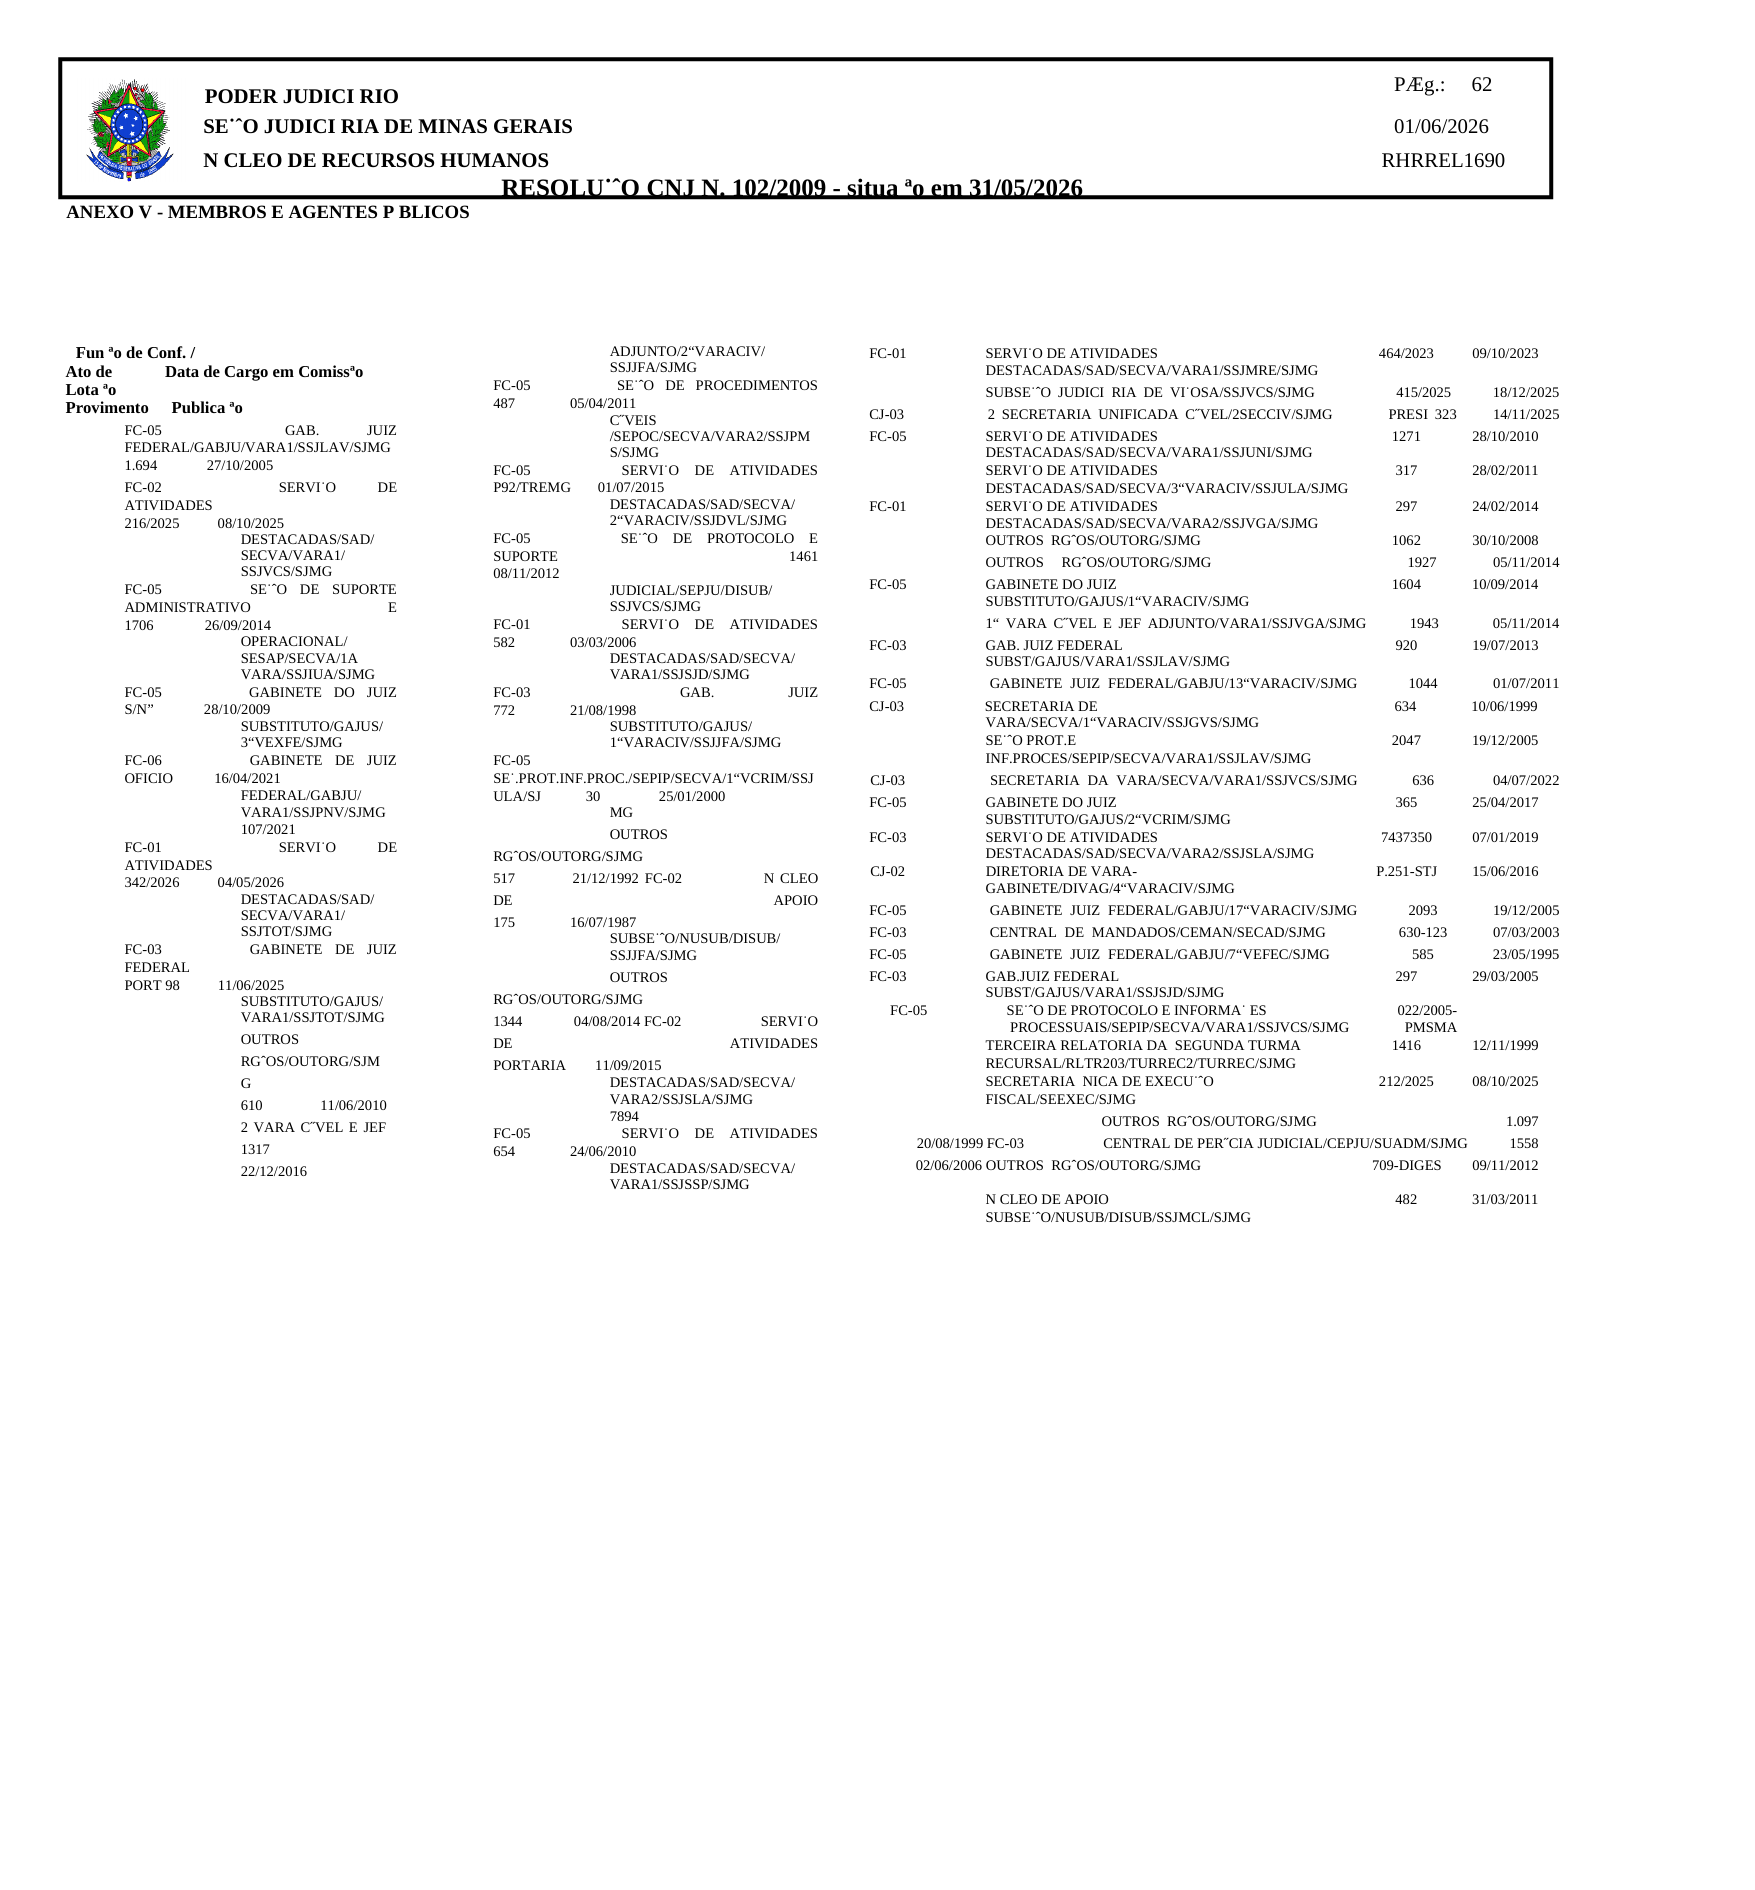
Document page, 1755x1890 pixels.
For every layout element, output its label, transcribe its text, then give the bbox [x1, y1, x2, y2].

text OPERACIONAL/SESAP/SECVA/1A VARA/SSJIUA/SJMG [241, 634, 397, 682]
text SE˙ˆO PROT.E 2047 19/12/2005 INF.PROCES/SEPIP/SECVA/VARA1/SSJLAV/SJMG [985, 731, 1559, 767]
text DESTACADAS/SAD/SECVA/VARA1/SSJMRE/SJMG [985, 362, 1559, 378]
text FC-05 SE˙ˆO DE PROCEDIMENTOS 487 05/04/2011 [493, 376, 804, 412]
text FC-06 GABINETE DE JUIZ OFICIO 16/04/2021 [124, 751, 397, 786]
text FC-05 GABINETE DO JUIZ S/N” 28/10/2009 [124, 682, 397, 718]
text FC-03 GAB. JUIZ 772 21/08/1998 [493, 682, 804, 718]
text DESTACADAS/SAD/SECVA/VARA2/SSJSLA/SJMG 7894 [609, 1074, 804, 1124]
text SUBSE˙ˆO JUDICI RIA DE VI˙OSA/SSJVCS/SJMG 415/2025 18/12/2025 CJ-03 2 SECRETARIA UNIFICADA C˝VEL/2SECCIV/SJMG PRESI 323 14/11/2025 FC-05 SERVI˙O DE ATIVIDADES 1271 28/10/2010 [869, 378, 1559, 444]
text FC-02 SERVI˙O DE ATIVIDADES 216/2025 08/10/2025 [124, 478, 397, 531]
text FC-05 SE˙ˆO DE PROTOCOLO E SUPORTE 1461 08/11/2012 [493, 528, 804, 582]
text FC-05 GABINETE JUIZ FEDERAL/GABJU/13“VARACIV/SJMG 1044 01/07/2011 CJ-03 SECRETARIA DE 634 10/06/1999 [869, 670, 1559, 714]
text 1“ VARA C˝VEL E JEF ADJUNTO/VARA1/SSJVGA/SJMG 1943 05/11/2014 FC-03 GAB. JUIZ FEDERAL 920 19/07/2013 [869, 609, 1559, 653]
text OUTROS RGˆOS/OUTORG/SJMG 610 11/06/2010 2 VARA C˝VEL E JEF 1317 22/12/2016 [241, 1026, 386, 1180]
text SUBST/GAJUS/VARA1/SSJSJD/SJMG [985, 985, 1559, 1001]
text ADJUNTO/2“VARACIV/SSJJFA/SJMG [609, 344, 804, 376]
text FEDERAL/GABJU/VARA1/SSJPNV/SJMG 107/2021 [241, 786, 397, 838]
text SUBST/GAJUS/VARA1/SSJLAV/SJMG [985, 654, 1559, 670]
text FC-05 SERVI˙O DE ATIVIDADES P92/TREMG 01/07/2015 [493, 460, 804, 496]
text DESTACADAS/SAD/SECVA/VARA1/SSJTOT/SJMG [241, 891, 397, 940]
text SECRETARIA NICA DE EXECU˙ˆO 212/2025 08/10/2025 FISCAL/SEEXEC/SJMG [985, 1071, 1559, 1107]
text SUBSTITUTO/GAJUS/VARA1/SSJTOT/SJMG [241, 993, 397, 1026]
text FC-05 SE˙ˆO DE SUPORTE ADMINISTRATIVO E 1706 26/09/2014 [124, 580, 397, 633]
text SUBSTITUTO/GAJUS/1“VARACIV/SSJJFA/SJMG [609, 718, 804, 751]
text FC-05 GAB. JUIZ FEDERAL/GABJU/VARA1/SSJLAV/SJMG 1.694 27/10/2005 [124, 420, 397, 474]
text FC-03 SERVI˙O DE ATIVIDADES 7437350 07/01/2019 [869, 827, 1559, 845]
text Fun ªo de Conf. / Ato de Data de Cargo em Comissªo Lota ªo Provimento Publica ªo [65, 344, 396, 417]
text OUTROS RGˆOS/OUTORG/SJMG 1062 30/10/2008 [985, 532, 1559, 549]
text CJ-02 DIRETORIA DE VARA- P.251-STJ 15/06/2016 [870, 862, 1559, 880]
text FC-01 SERVI˙O DE ATIVIDADES 582 03/03/2006 [493, 614, 804, 650]
text GABINETE/DIVAG/4“VARACIV/SJMG [985, 880, 1559, 896]
text OUTROS RGˆOS/OUTORG/SJMG 1344 04/08/2014 FC-02 SERVI˙O DE ATIVIDADES PORTARIA 11/09/2015 [493, 963, 804, 1073]
text FC-05 GABINETE JUIZ FEDERAL/GABJU/17“VARACIV/SJMG 2093 19/12/2005 FC-03 CENTRAL DE MANDADOS/CEMAN/SECAD/SJMG 630-123 07/03/2003 FC-05 GABINETE JUIZ FEDERAL/GABJU/7“VEFEC/SJMG 585 23/05/1995 FC-03 GAB.JUIZ FEDERAL 297 29/03/2005 [869, 896, 1559, 984]
text DESTACADAS/SAD/SECVA/VARA1/SSJSJD/SJMG [609, 650, 804, 682]
text FC-01 SERVI˙O DE ATIVIDADES 464/2023 09/10/2023 [869, 344, 1559, 362]
text SUBSTITUTO/GAJUS/1“VARACIV/SJMG [985, 593, 1559, 609]
text VARA/SECVA/1“VARACIV/SSJGVS/SJMG [985, 714, 1559, 731]
text FC-05 SERVI˙O DE ATIVIDADES 654 24/06/2010 [493, 1124, 804, 1160]
text JUDICIAL/SEPJU/DISUB/SSJVCS/SJMG [609, 582, 804, 614]
text SUBSTITUTO/GAJUS/2“VCRIM/SJMG [985, 811, 1559, 827]
text DESTACADAS/SAD/SECVA/VARA2/SSJSLA/SJMG [985, 846, 1559, 862]
text N CLEO DE APOIO 482 31/03/2011 SUBSE˙ˆO/NUSUB/DISUB/SSJMCL/SJMG [985, 1189, 1559, 1225]
text OUTROS RGˆOS/OUTORG/SJMG 1.097 20/08/1999 FC-03 CENTRAL DE PER˝CIA JUDICIAL/CEPJU/SUADM/SJMG 1558 02/06/2006 OUTROS RGˆOS/OUTORG/SJMG 709-DIGES 09/11/2012 [869, 1107, 1538, 1173]
text FC-05 SE˙.PROT.INF.PROC./SEPIP/SECVA/1“VCRIM/SSJULA/SJ 30 25/01/2000 [493, 751, 804, 804]
text FC-01 SERVI˙O DE ATIVIDADES 342/2026 04/05/2026 [124, 838, 397, 891]
text DESTACADAS/SAD/SECVA/2“VARACIV/SSJDVL/SJMG [609, 496, 804, 528]
text MG [609, 804, 804, 820]
text OUTROS RGˆOS/OUTORG/SJMG 517 21/12/1992 FC-02 N CLEO DE APOIO 175 16/07/1987 [493, 820, 804, 931]
text TERCEIRA RELATORIA DA SEGUNDA TURMA 1416 12/11/1999 RECURSAL/RLTR203/TURREC2/TURREC/SJMG [985, 1036, 1559, 1071]
text FC-03 GABINETE DE JUIZ FEDERAL PORT 98 11/06/2025 [124, 940, 397, 993]
picture [54, 53, 1557, 202]
text SERVI˙O DE ATIVIDADES 317 28/02/2011 DESTACADAS/SAD/SECVA/3“VARACIV/SSJULA/SJMG [985, 461, 1559, 497]
text C˝VEIS /SEPOC/SECVA/VARA2/SSJPMS/SJMG [609, 412, 804, 460]
text OUTROS RGˆOS/OUTORG/SJMG 1927 05/11/2014 FC-05 GABINETE DO JUIZ 1604 10/09/2014 [869, 549, 1559, 593]
text FC-01 SERVI˙O DE ATIVIDADES 297 24/02/2014 [869, 497, 1559, 515]
text FC-05 SE˙ˆO DE PROTOCOLO E INFORMA˙ ES 022/2005- PROCESSUAIS/SEPIP/SECVA/VARA1/SSJVCS/SJMG PMSMA [869, 1001, 1457, 1036]
text DESTACADAS/SAD/SECVA/VARA1/SSJVCS/SJMG [241, 532, 397, 580]
text CJ-03 SECRETARIA DA VARA/SECVA/VARA1/SSJVCS/SJMG 636 04/07/2022 FC-05 GABINETE DO JUIZ 365 25/04/2017 [869, 767, 1559, 811]
text DESTACADAS/SAD/SECVA/VARA1/SSJSSP/SJMG [609, 1160, 804, 1192]
text SUBSE˙ˆO/NUSUB/DISUB/SSJJFA/SJMG [609, 931, 804, 963]
text SUBSTITUTO/GAJUS/3“VEXFE/SJMG [241, 718, 397, 751]
text DESTACADAS/SAD/SECVA/VARA1/SSJUNI/SJMG [985, 444, 1559, 461]
text DESTACADAS/SAD/SECVA/VARA2/SSJVGA/SJMG [985, 515, 1559, 532]
